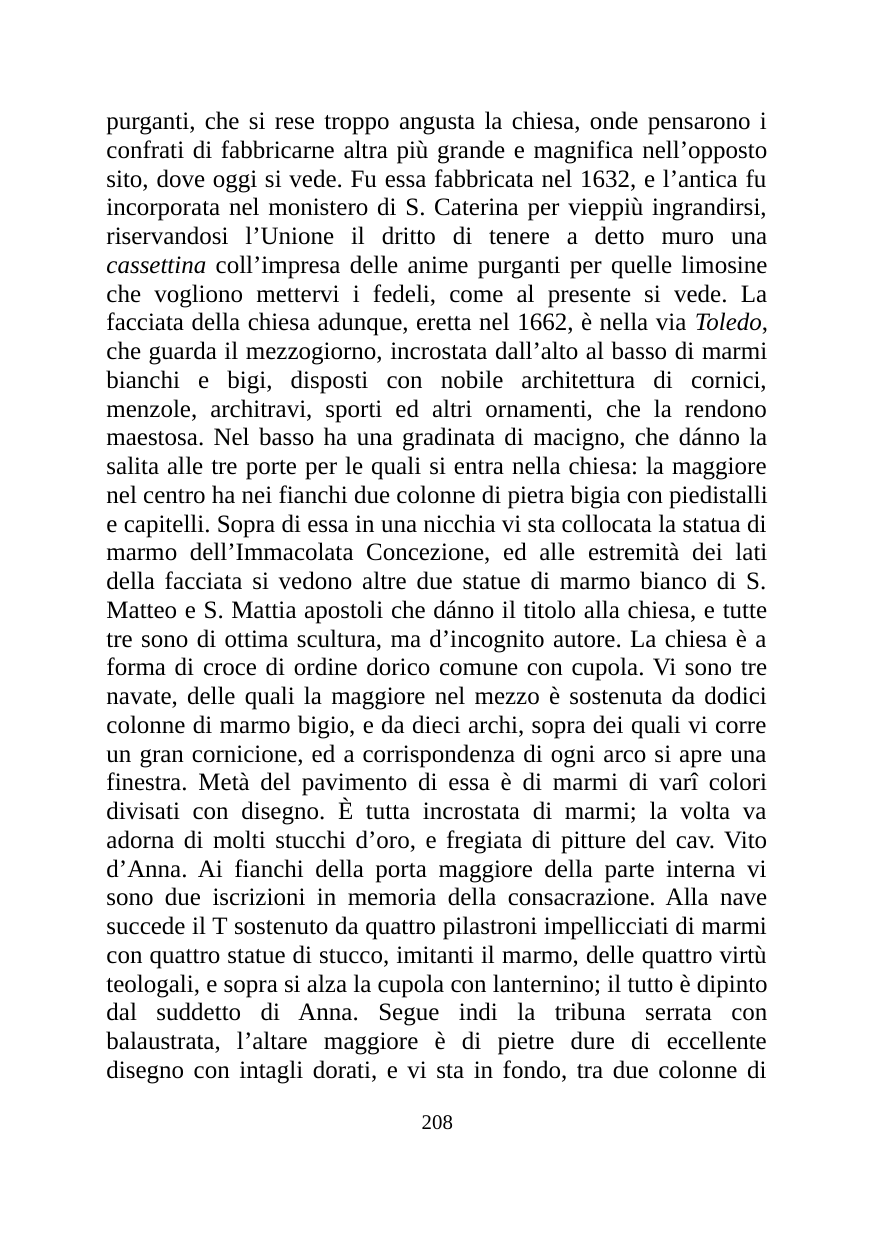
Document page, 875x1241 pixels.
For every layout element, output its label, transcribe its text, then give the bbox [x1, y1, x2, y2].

text purganti, che si rese troppo angusta la chiesa, onde pensarono i confrati di fabbricarne altra più grande e magnifica nell’opposto sito, dove oggi si vede. Fu essa fabbricata nel 1632, e l’antica fu incorporata nel monistero di S. Caterina per vieppiù ingrandirsi, riservandosi l’Unione il dritto di tenere a detto muro una cassettina coll’impresa delle anime purganti per quelle limosine che vogliono mettervi i fedeli, come al presente si vede. La facciata della chiesa adunque, eretta nel 1662, è nella via Toledo, che guarda il mezzogiorno, incrostata dall’alto al basso di marmi bianchi e bigi, disposti con nobile architettura di cornici, menzole, architravi, sporti ed altri ornamenti, che la rendono maestosa. Nel basso ha una gradinata di macigno, che dánno la salita alle tre porte per le quali si entra nella chiesa: la maggiore nel centro ha nei fianchi due colonne di pietra bigia con piedistalli e capitelli. Sopra di essa in una nicchia vi sta collocata la statua di marmo dell’Immacolata Concezione, ed alle estremità dei lati della facciata si vedono altre due statue di marmo bianco di S. Matteo e S. Mattia apostoli che dánno il titolo alla chiesa, e tutte tre sono di ottima scultura, ma d’incognito autore. La chiesa è a forma di croce di ordine dorico comune con cupola. Vi sono tre navate, delle quali la maggiore nel mezzo è sostenuta da dodici colonne di marmo bigio, e da dieci archi, sopra dei quali vi corre un gran cornicione, ed a corrispondenza di ogni arco si apre una finestra. Metà del pavimento di essa è di marmi di varî colori divisati con disegno. È tutta incrostata di marmi; la volta va adorna di molti stucchi d’oro, e fregiata di pitture del cav. Vito d’Anna. Ai fianchi della porta maggiore della parte interna vi sono due iscrizioni in memoria della consacrazione. Alla nave succede il T sostenuto da quattro pilastroni impellicciati di marmi con quattro statue di stucco, imitanti il marmo, delle quattro virtù teologali, e sopra si alza la cupola con lanternino; il tutto è dipinto dal suddetto di Anna. Segue indi la tribuna serrata con balaustrata, l’altare maggiore è di pietre dure di eccellente disegno con intagli dorati, e vi sta in fondo, tra due colonne di [106, 106, 768, 1084]
